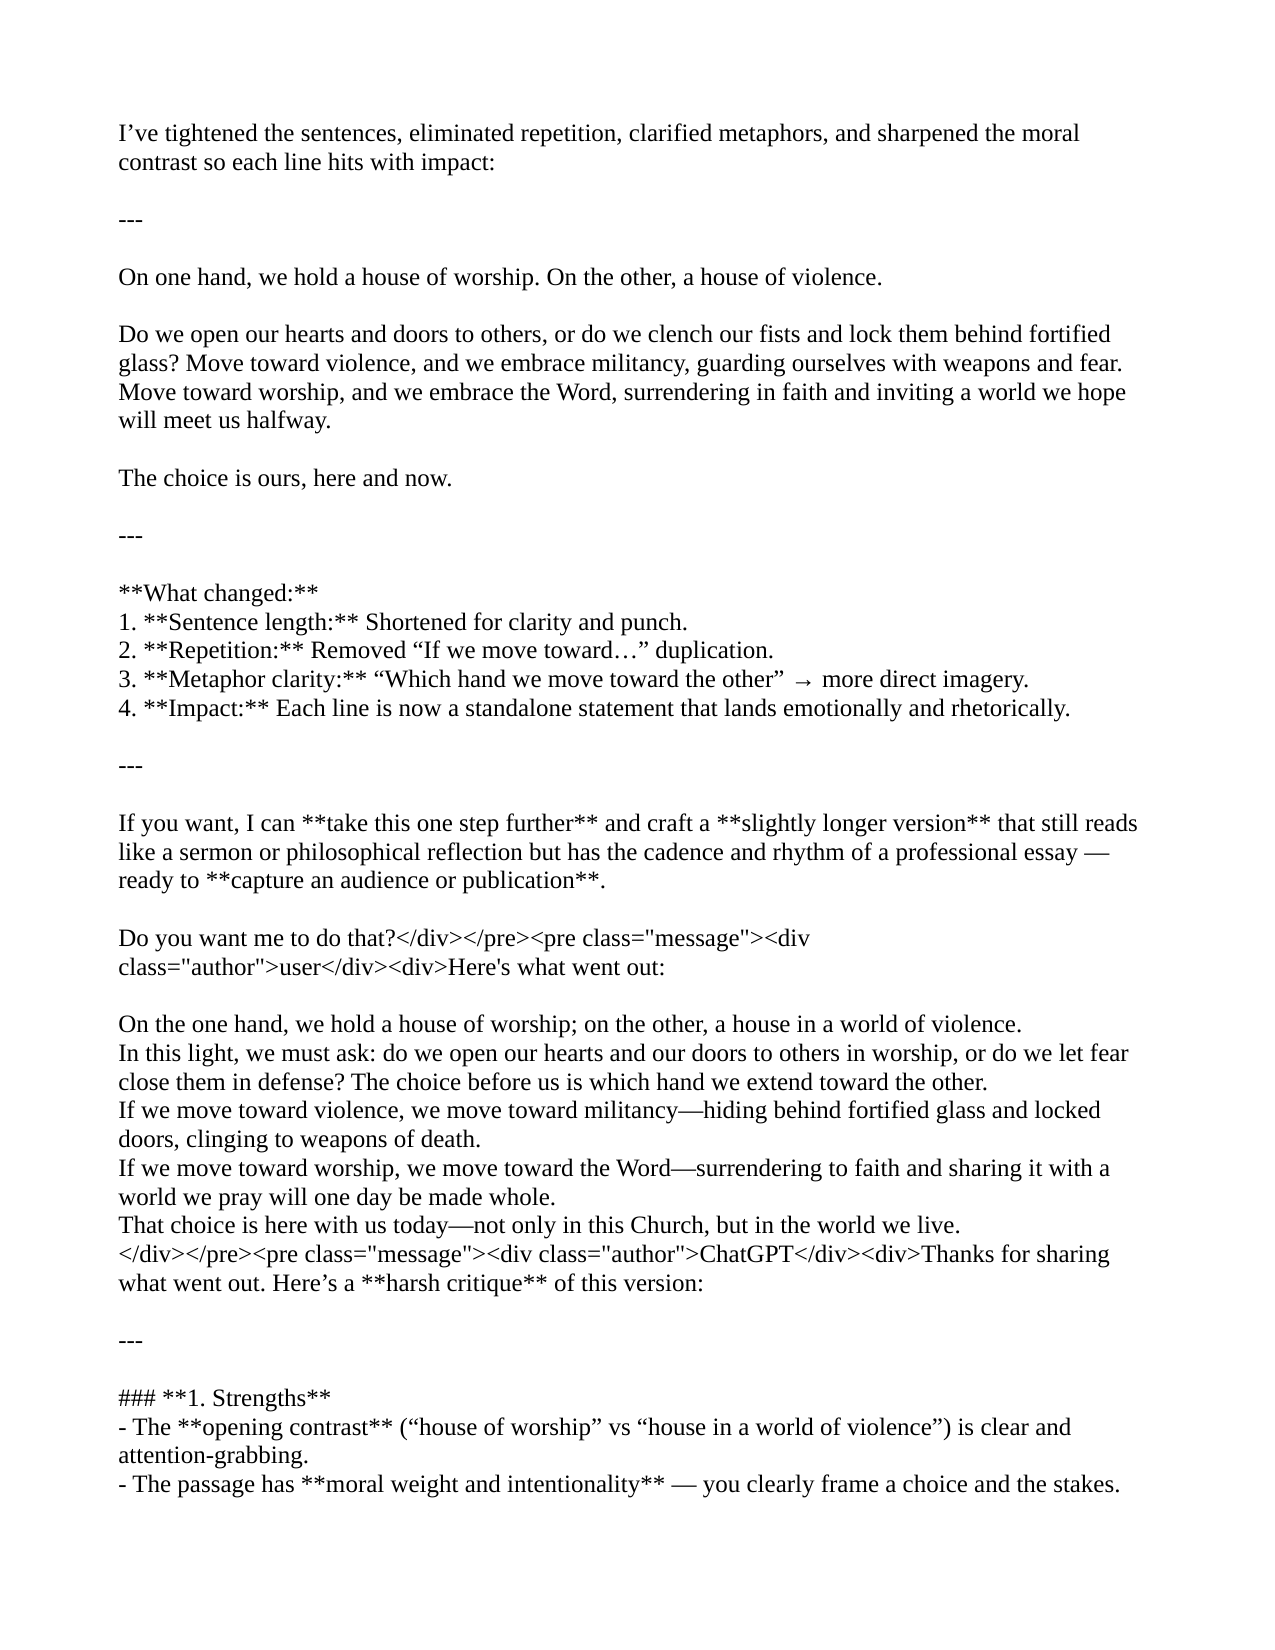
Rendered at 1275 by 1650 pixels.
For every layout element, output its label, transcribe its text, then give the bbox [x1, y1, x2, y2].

text 4. **Impact:** Each line is now a standalone statement that lands emotionally and rhetorically. [118, 693, 1157, 722]
text The choice is ours, here and now. [118, 463, 1157, 492]
text If you want, I can **take this one step further** and craft a **slightly longer version** that still reads like a sermon or philosophical reflection but has the cadence and rhythm of a professional essay — ready to **capture an audience or publication**. [118, 808, 1157, 894]
text That choice is here with us today—not only in this Church, but in the world we live. [118, 1211, 1157, 1239]
text I’ve tightened the sentences, eliminated repetition, clarified metaphors, and sharpened the moral contrast so each line hits with impact: [118, 118, 1157, 176]
text If we move toward violence, we move toward militancy—hiding behind fortified glass and locked doors, clinging to weapons of death. [118, 1096, 1157, 1153]
text - The passage has **moral weight and intentionality** — you clearly frame a choice and the stakes. [118, 1469, 1157, 1498]
text Do we open our hearts and doors to others, or do we clench our fists and lock them behind fortified glass? Move toward violence, and we embrace militancy, guarding ourselves with weapons and fear. Move toward worship, and we embrace the Word, surrendering in faith and inviting a world we hope will meet us halfway. [118, 319, 1157, 434]
text </div></pre><pre class="message"><div class="author">ChatGPT</div><div>Thanks for sharing what went out. Here’s a **harsh critique** of this version: [118, 1239, 1157, 1297]
text If we move toward worship, we move toward the Word—surrendering to faith and sharing it with a world we pray will one day be made whole. [118, 1153, 1157, 1211]
text 2. **Repetition:** Removed “If we move toward…” duplication. [118, 636, 1157, 664]
text --- [118, 751, 1157, 779]
text **What changed:** [118, 578, 1157, 607]
text On one hand, we hold a house of worship. On the other, a house of violence. [118, 262, 1157, 291]
text --- [118, 204, 1157, 233]
text 3. **Metaphor clarity:** “Which hand we move toward the other” → more direct imagery. [118, 664, 1157, 693]
text 1. **Sentence length:** Shortened for clarity and punch. [118, 607, 1157, 636]
text Do you want me to do that?</div></pre><pre class="message"><div class="author">user</div><div>Here's what went out: [118, 923, 1157, 981]
text In this light, we must ask: do we open our hearts and our doors to others in worship, or do we let fear close them in defense? The choice before us is which hand we extend toward the other. [118, 1038, 1157, 1096]
text --- [118, 521, 1157, 549]
text ### **1. Strengths** [118, 1383, 1157, 1412]
text - The **opening contrast** (“house of worship” vs “house in a world of violence”) is clear and attention-grabbing. [118, 1412, 1157, 1469]
text On the one hand, we hold a house of worship; on the other, a house in a world of violence. [118, 1009, 1157, 1038]
text --- [118, 1326, 1157, 1354]
